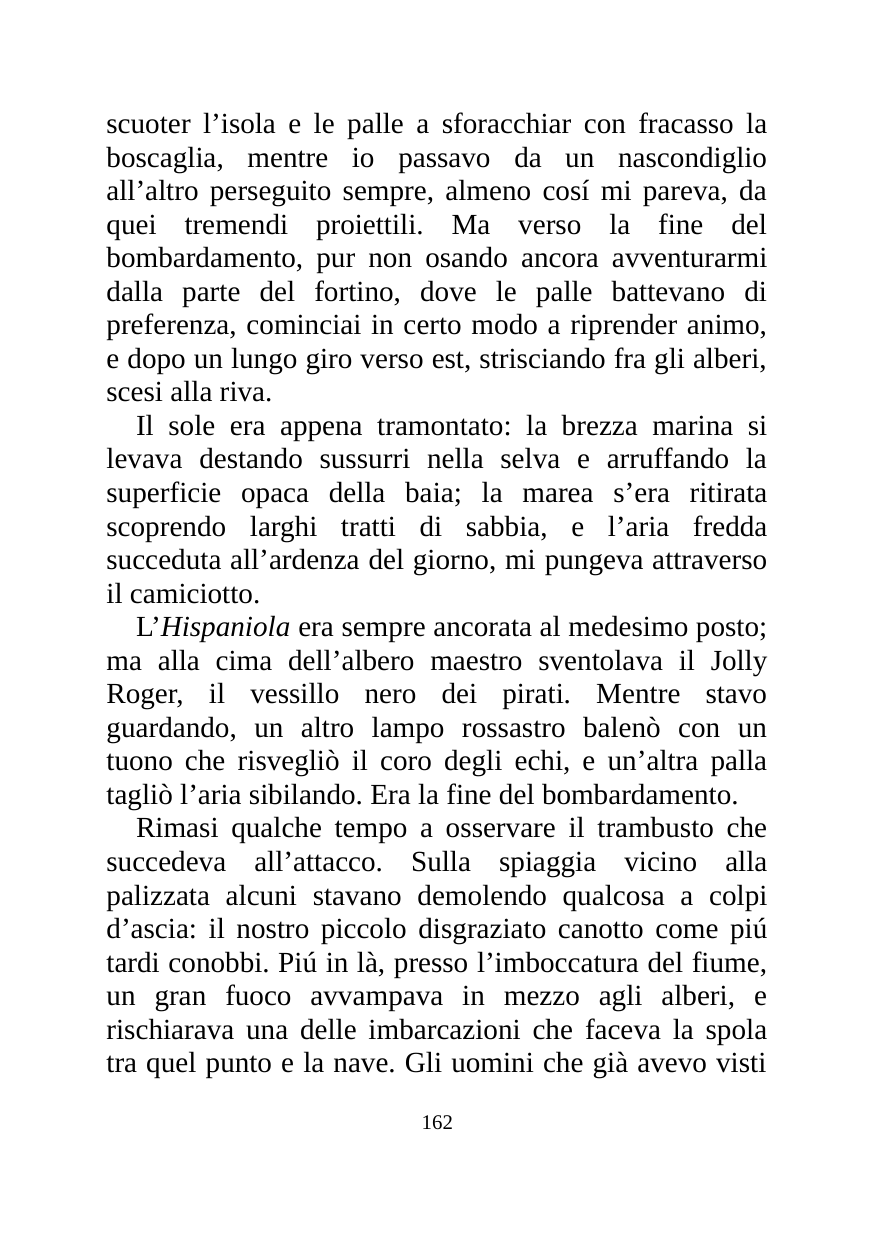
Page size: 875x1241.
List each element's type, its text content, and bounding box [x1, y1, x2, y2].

text Il sole era appena tramontato: la brezza marina si levava destando sussurri nella selva e arruffando la superficie opaca della baia; la marea s’era ritirata scoprendo larghi tratti di sabbia, e l’aria fredda succeduta all’ardenza del giorno, mi pungeva attraverso il camiciotto. [106, 408, 768, 609]
text scuoter l’isola e le palle a sforacchiar con fracasso la boscaglia, mentre io passavo da un nascondiglio all’altro perseguito sempre, almeno cosí mi pareva, da quei tremendi proiettili. Ma verso la fine del bombardamento, pur non osando ancora avventurarmi dalla parte del fortino, dove le palle battevano di preferenza, cominciai in certo modo a riprender animo, e dopo un lungo giro verso est, strisciando fra gli alberi, scesi alla riva. [106, 106, 768, 408]
text L’Hispaniola era sempre ancorata al medesimo posto; ma alla cima dell’albero maestro sventolava il Jolly Roger, il vessillo nero dei pirati. Mentre stavo guardando, un altro lampo rossastro balenò con un tuono che risvegliò il coro degli echi, e un’altra palla tagliò l’aria sibilando. Era la fine del bombardamento. [106, 609, 768, 811]
text Rimasi qualche tempo a osservare il trambusto che succedeva all’attacco. Sulla spiaggia vicino alla palizzata alcuni stavano demolendo qualcosa a colpi d’ascia: il nostro piccolo disgraziato canotto come piú tardi conobbi. Piú in là, presso l’imboccatura del fiume, un gran fuoco avvampava in mezzo agli alberi, e rischiarava una delle imbarcazioni che faceva la spola tra quel punto e la nave. Gli uomini che già avevo visti [106, 811, 768, 1079]
